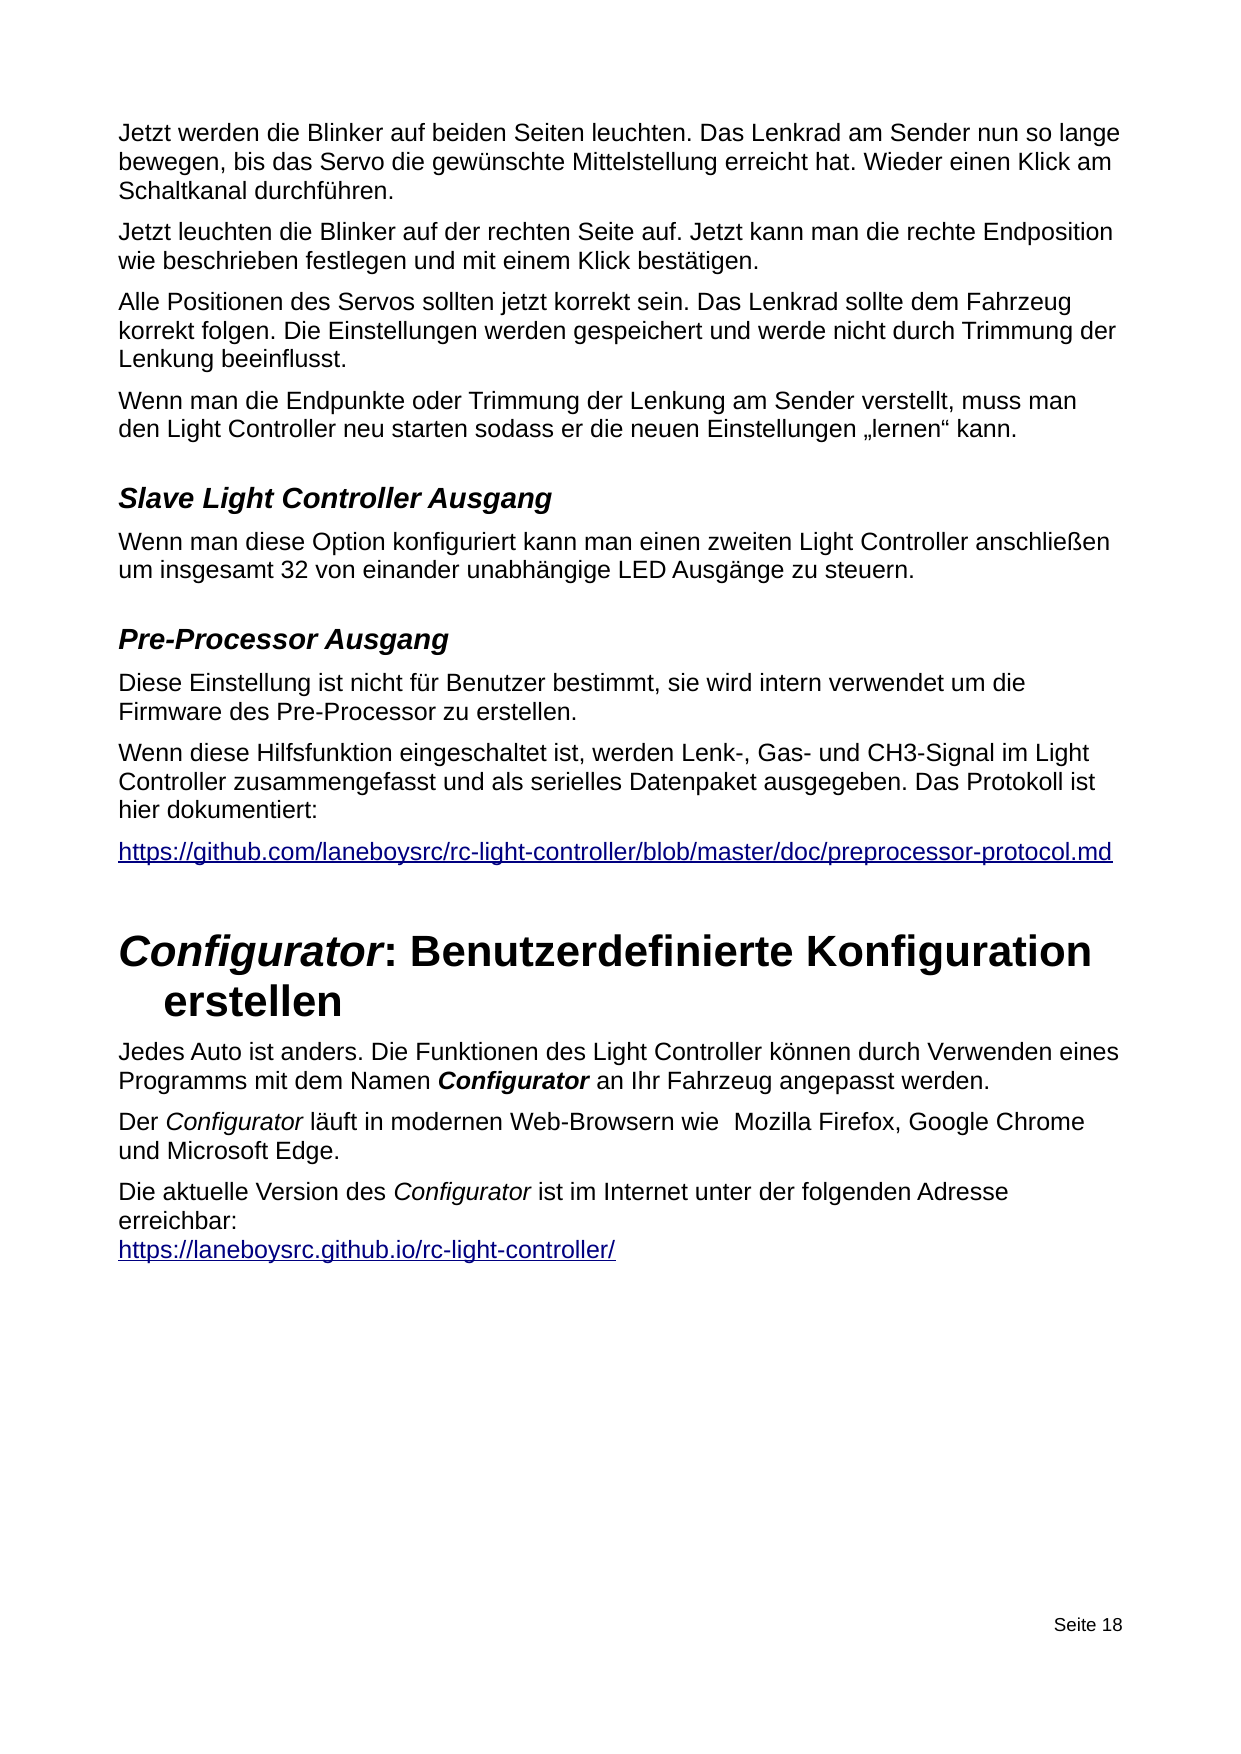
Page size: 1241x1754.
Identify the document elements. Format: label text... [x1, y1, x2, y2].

text Der Configurator läuft in modernen Web-Browsern wie Mozilla Firefox, Google Chrome und Microsoft Edge. [118, 1107, 1122, 1165]
subtitle Slave Light Controller Ausgang [118, 481, 1122, 514]
text Die aktuelle Version des Configurator ist im Internet unter der folgenden Adresse erreichbar: https://laneboysrc.github.io/rc-light-controller/ [118, 1177, 1122, 1264]
subtitle Pre-Processor Ausgang [118, 622, 1122, 655]
text Diese Einstellung ist nicht für Benutzer bestimmt, sie wird intern verwendet um die Firmware des Pre-Processor zu erstellen. [118, 668, 1122, 725]
text https://github.com/laneboysrc/rc-light-controller/blob/master/doc/preprocessor-protocol.md [118, 836, 1122, 865]
subtitle Configurator: Benutzerdefinierte Konfiguration erstellen [118, 925, 1122, 1026]
text Jedes Auto ist anders. Die Funktionen des Light Controller können durch Verwenden eines Programms mit dem Namen Configurator an Ihr Fahrzeug angepasst werden. [118, 1037, 1122, 1095]
text Jetzt werden die Blinker auf beiden Seiten leuchten. Das Lenkrad am Sender nun so lange bewegen, bis das Servo die gewünschte Mittelstellung erreicht hat. Wieder einen Klick am Schaltkanal durchführen. [118, 118, 1122, 204]
text Wenn diese Hilfsfunktion eingeschaltet ist, werden Lenk-, Gas- und CH3-Signal im Light Controller zusammengefasst und als serielles Datenpaket ausgegeben. Das Protokoll ist hier dokumentiert: [118, 738, 1122, 824]
text Wenn man diese Option konfiguriert kann man einen zweiten Light Controller anschließen um insgesamt 32 von einander unabhängige LED Ausgänge zu steuern. [118, 527, 1122, 584]
text Jetzt leuchten die Blinker auf der rechten Seite auf. Jetzt kann man die rechte Endposition wie beschrieben festlegen und mit einem Klick bestätigen. [118, 217, 1122, 274]
text Wenn man die Endpunkte oder Trimmung der Lenkung am Sender verstellt, muss man den Light Controller neu starten sodass er die neuen Einstellungen „lernen“ kann. [118, 386, 1122, 443]
text Alle Positionen des Servos sollten jetzt korrekt sein. Das Lenkrad sollte dem Fahrzeug korrekt folgen. Die Einstellungen werden gespeichert und werde nicht durch Trimmung der Lenkung beeinflusst. [118, 287, 1122, 373]
